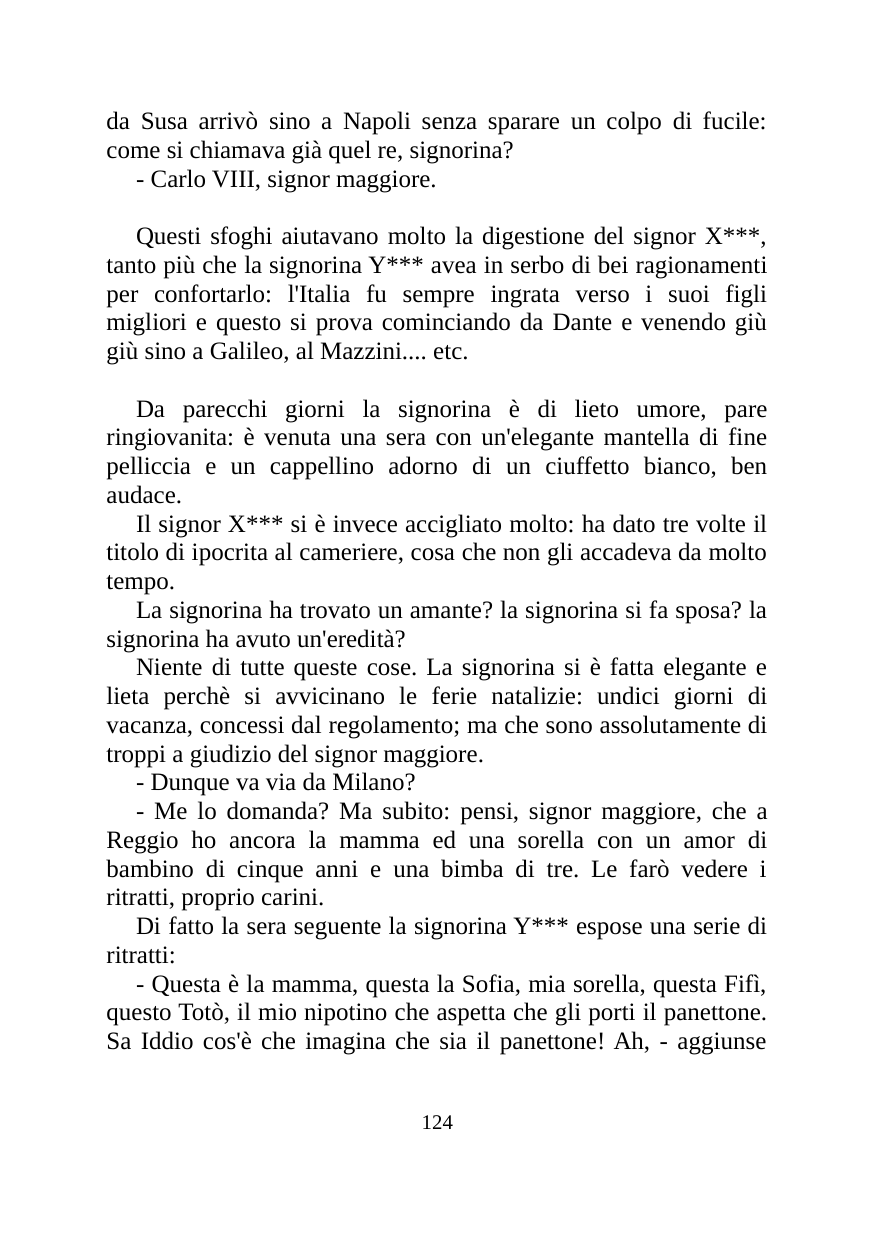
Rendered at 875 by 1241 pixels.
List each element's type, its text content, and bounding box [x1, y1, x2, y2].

text da Susa arrivò sino a Napoli senza sparare un colpo di fucile: come si chiamava già quel re, signorina? [106, 106, 768, 164]
text Di fatto la sera seguente la signorina Y*** espose una serie di ritratti: [106, 911, 768, 969]
text - Me lo domanda? Ma subito: pensi, signor maggiore, che a Reggio ho ancora la mamma ed una sorella con un amor di bambino di cinque anni e una bimba di tre. Le farò vedere i ritratti, proprio carini. [106, 796, 768, 911]
text Da parecchi giorni la signorina è di lieto umore, pare ringiovanita: è venuta una sera con un'elegante mantella di fine pelliccia e un cappellino adorno di un ciuffetto bianco, ben audace. [106, 394, 768, 509]
text Niente di tutte queste cose. La signorina si è fatta elegante e lieta perchè si avvicinano le ferie natalizie: undici giorni di vacanza, concessi dal regolamento; ma che sono assolutamente di troppi a giudizio del signor maggiore. [106, 652, 768, 767]
text - Carlo VIII, signor maggiore. [106, 164, 768, 192]
text - Dunque va via da Milano? [106, 767, 768, 796]
text La signorina ha trovato un amante? la signorina si fa sposa? la signorina ha avuto un'eredità? [106, 595, 768, 652]
text Questi sfoghi aiutavano molto la digestione del signor X***, tanto più che la signorina Y*** avea in serbo di bei ragionamenti per confortarlo: l'Italia fu sempre ingrata verso i suoi figli migliori e questo si prova cominciando da Dante e venendo giù giù sino a Galileo, al Mazzini.... etc. [106, 221, 768, 365]
text - Questa è la mamma, questa la Sofia, mia sorella, questa Fifì, questo Totò, il mio nipotino che aspetta che gli porti il panettone. Sa Iddio cos'è che imagina che sia il panettone! Ah, - aggiunse [106, 969, 768, 1055]
text Il signor X*** si è invece accigliato molto: ha dato tre volte il titolo di ipocrita al cameriere, cosa che non gli accadeva da molto tempo. [106, 509, 768, 595]
